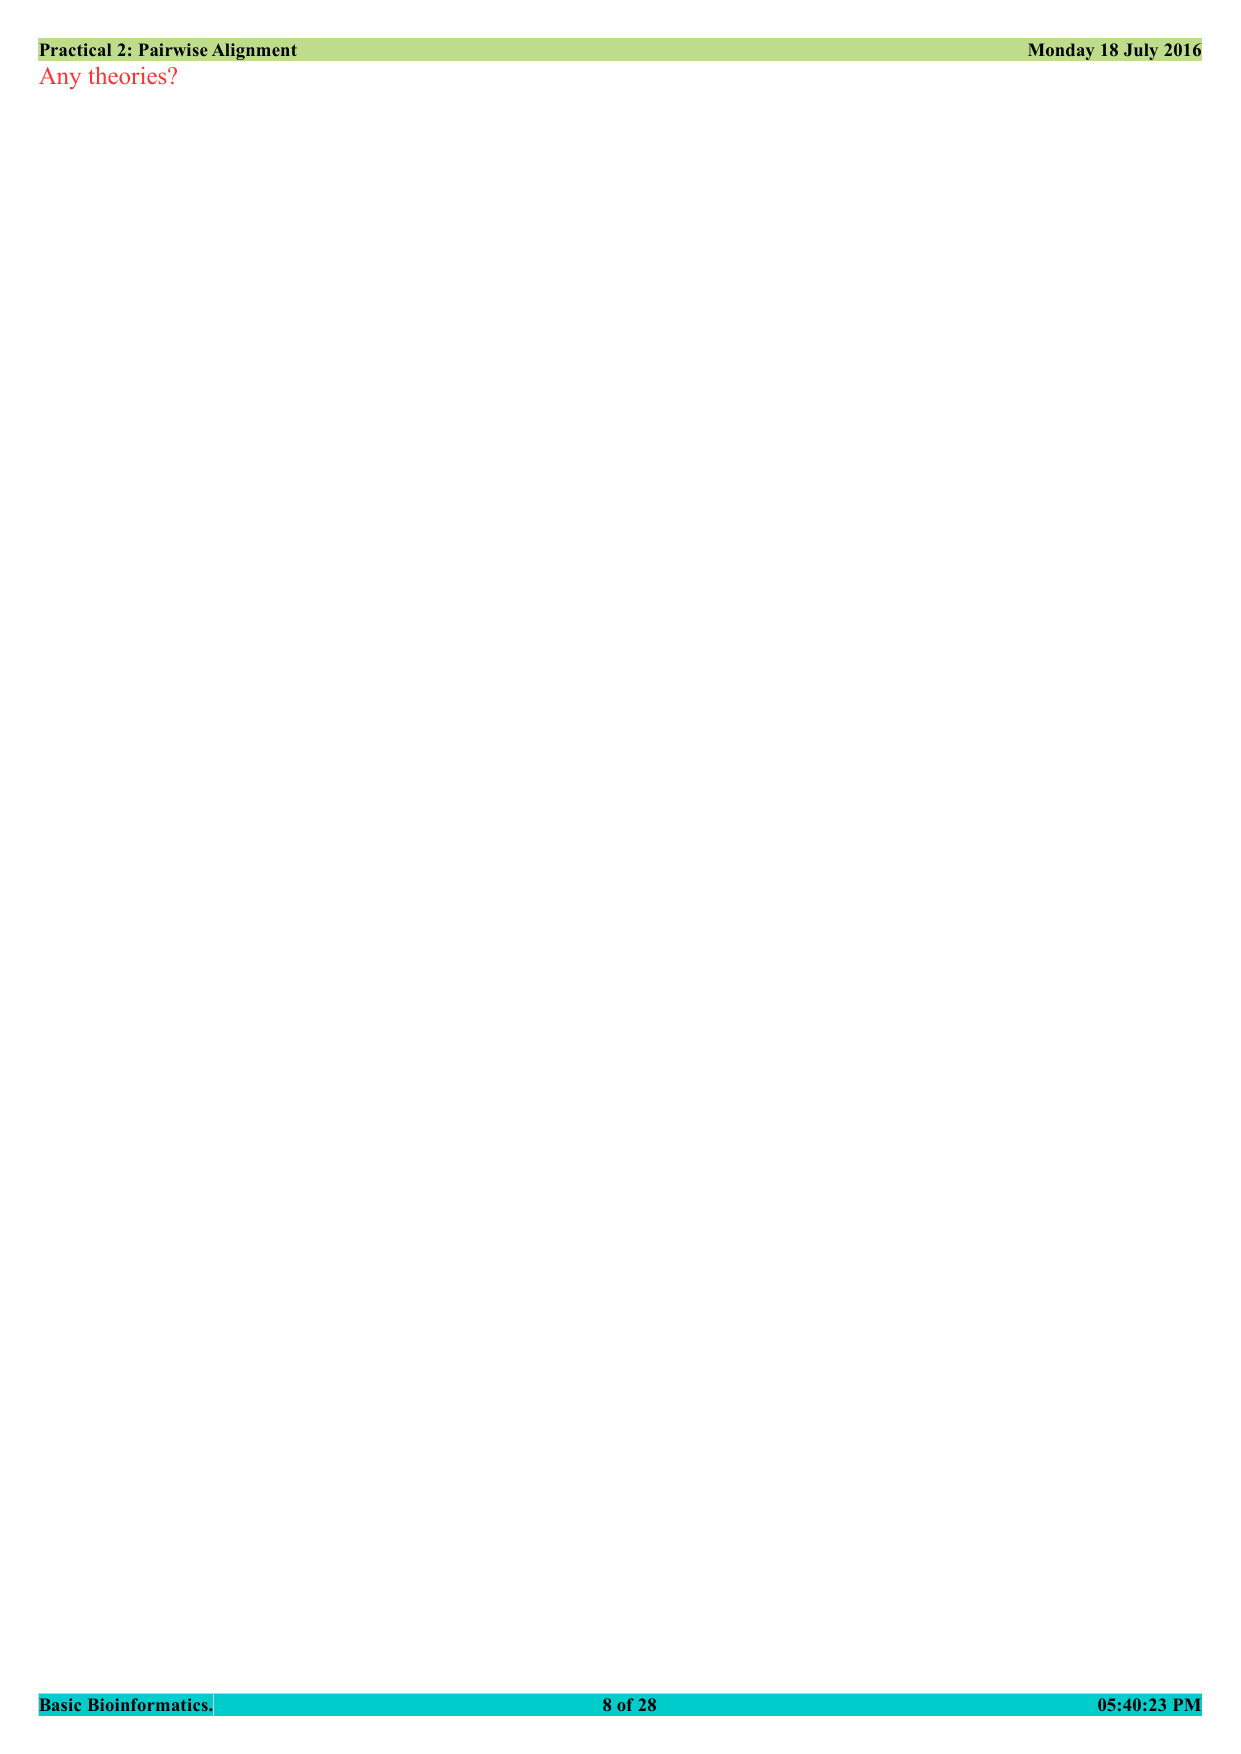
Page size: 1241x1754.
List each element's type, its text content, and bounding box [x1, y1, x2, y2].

text Any theories? [38, 61, 1202, 89]
